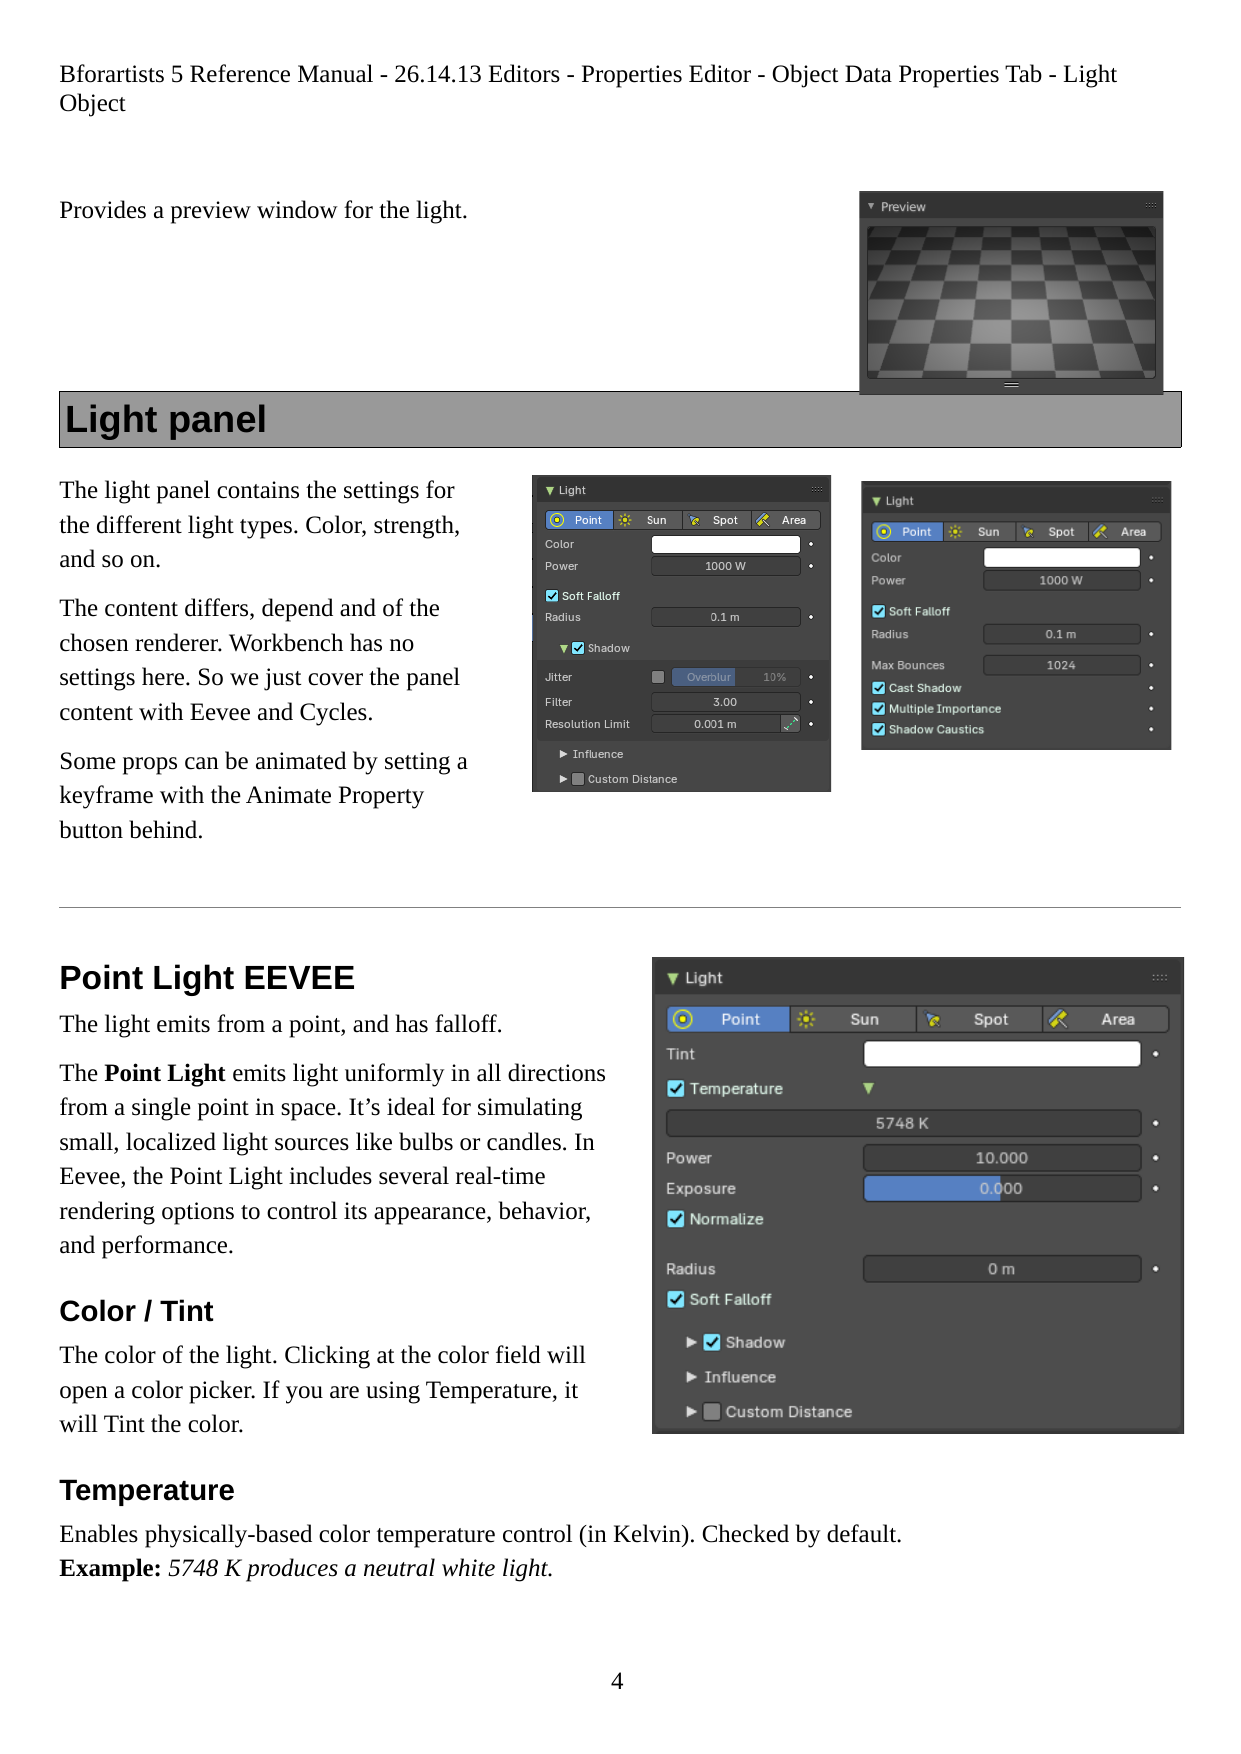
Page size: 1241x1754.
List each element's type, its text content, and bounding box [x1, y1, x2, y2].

text The content differs, depend and of the chosen renderer. Workbench has no settings here. So we just cover the panel content with Eevee and Cycles. [59, 593, 532, 726]
picture [859, 191, 1164, 395]
text The light panel contains the settings for the different light types. Color, strength, and so on. [59, 475, 532, 573]
text Some props can be animated by setting a keyframe with the Animate Property button behind. [59, 746, 1181, 844]
table_header Light panel [60, 392, 1181, 447]
text The light emits from a point, and has falloff. [59, 1009, 652, 1038]
subtitle Temperature [59, 1473, 1181, 1507]
picture [652, 957, 1185, 1434]
text The color of the light. Clicking at the color field will open a color picker. If you are using Temperature, it will Tint the color. [59, 1340, 1181, 1438]
subtitle Point Light EEVEE [59, 958, 652, 996]
text The Point Light emits light uniformly in all directions from a single point in space. It’s ideal for simulating small, localized light sources like bulbs or candles. In Eevee, the Point Light includes several real-time rendering options to control its appearance, behavior, and performance. [59, 1058, 652, 1259]
picture [532, 475, 832, 792]
text [832, 593, 861, 726]
text [832, 475, 1181, 573]
subtitle Color / Tint [59, 1294, 652, 1328]
text Enables physically-based color temperature control (in Kelvin). Checked by default. Example: 5748 K produces a neutral white light. [59, 1519, 1181, 1582]
picture [861, 481, 1172, 750]
text Provides a preview window for the light. [59, 195, 859, 224]
